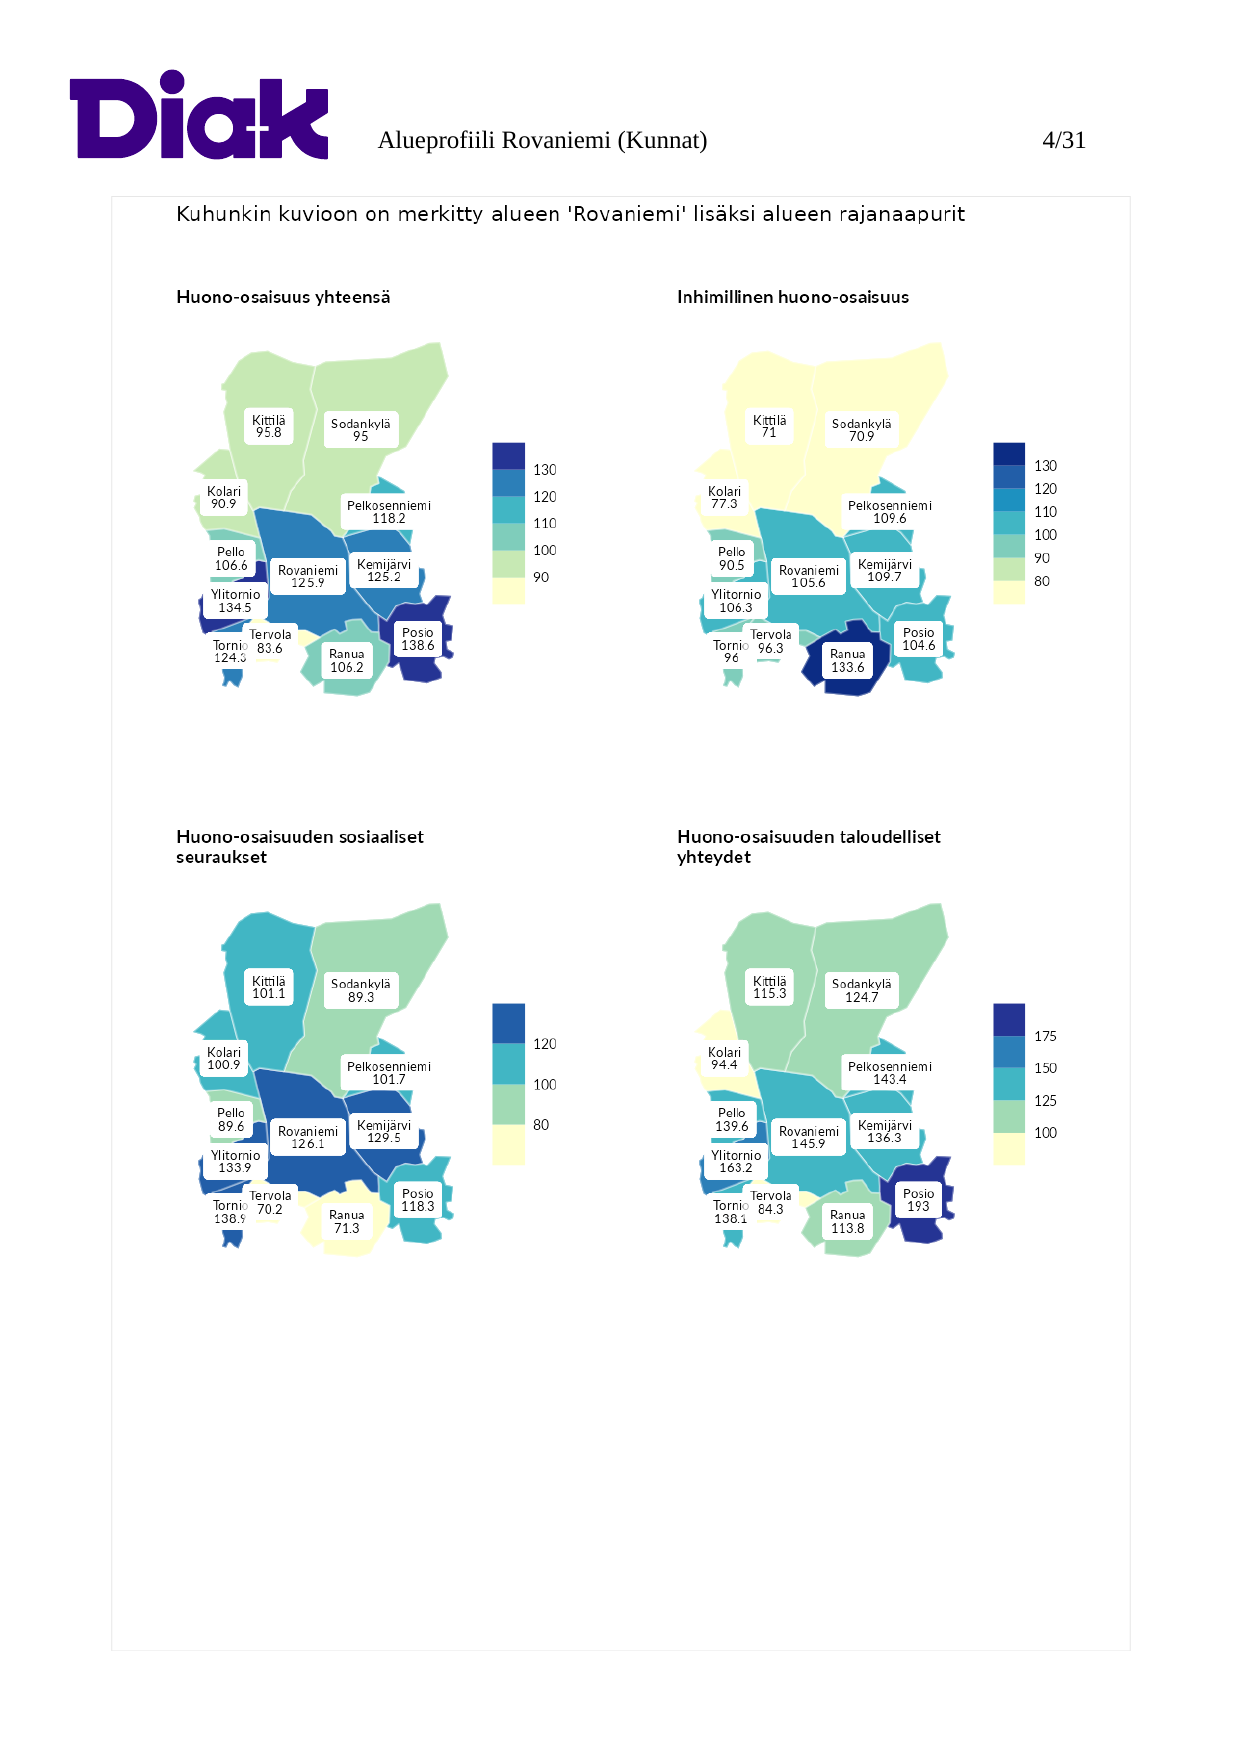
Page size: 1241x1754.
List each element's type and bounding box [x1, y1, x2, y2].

picture [61, 196, 1179, 1651]
